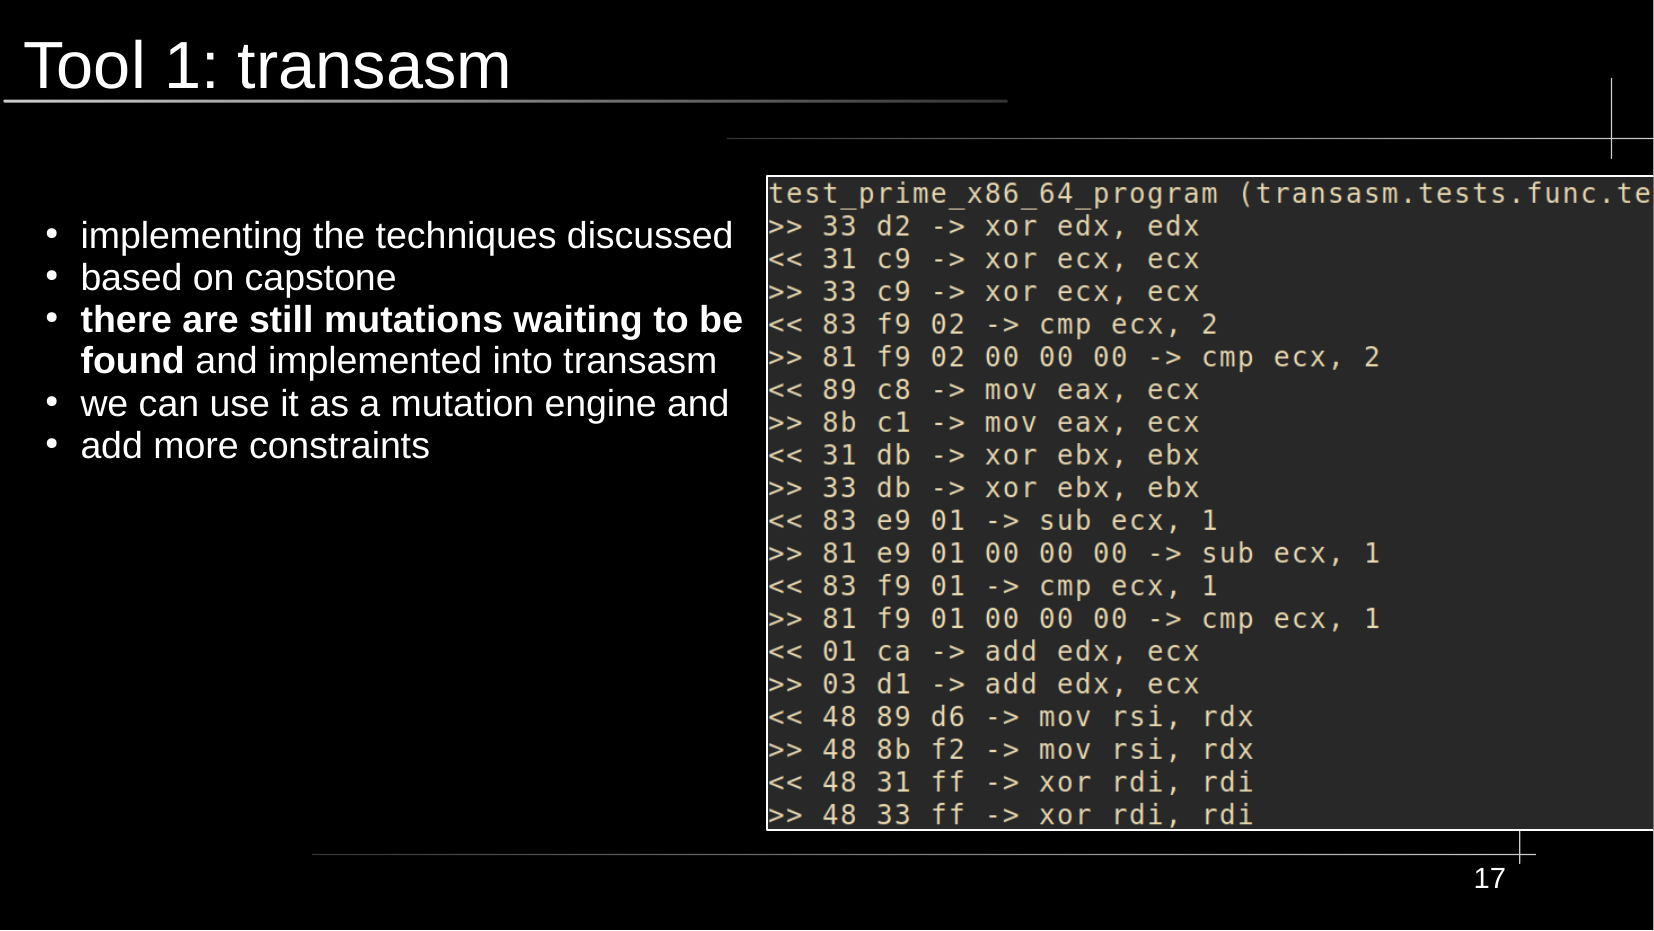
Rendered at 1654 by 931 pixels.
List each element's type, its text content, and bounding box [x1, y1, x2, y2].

title Tool 1: transasm [23, 11, 1589, 119]
picture [767, 177, 1654, 830]
text_box implementing the techniques discussed based on capstone there are still mutations waiting to be found and implemented into transasm we can use it as a mutation engine and add more constraints [30, 206, 759, 558]
